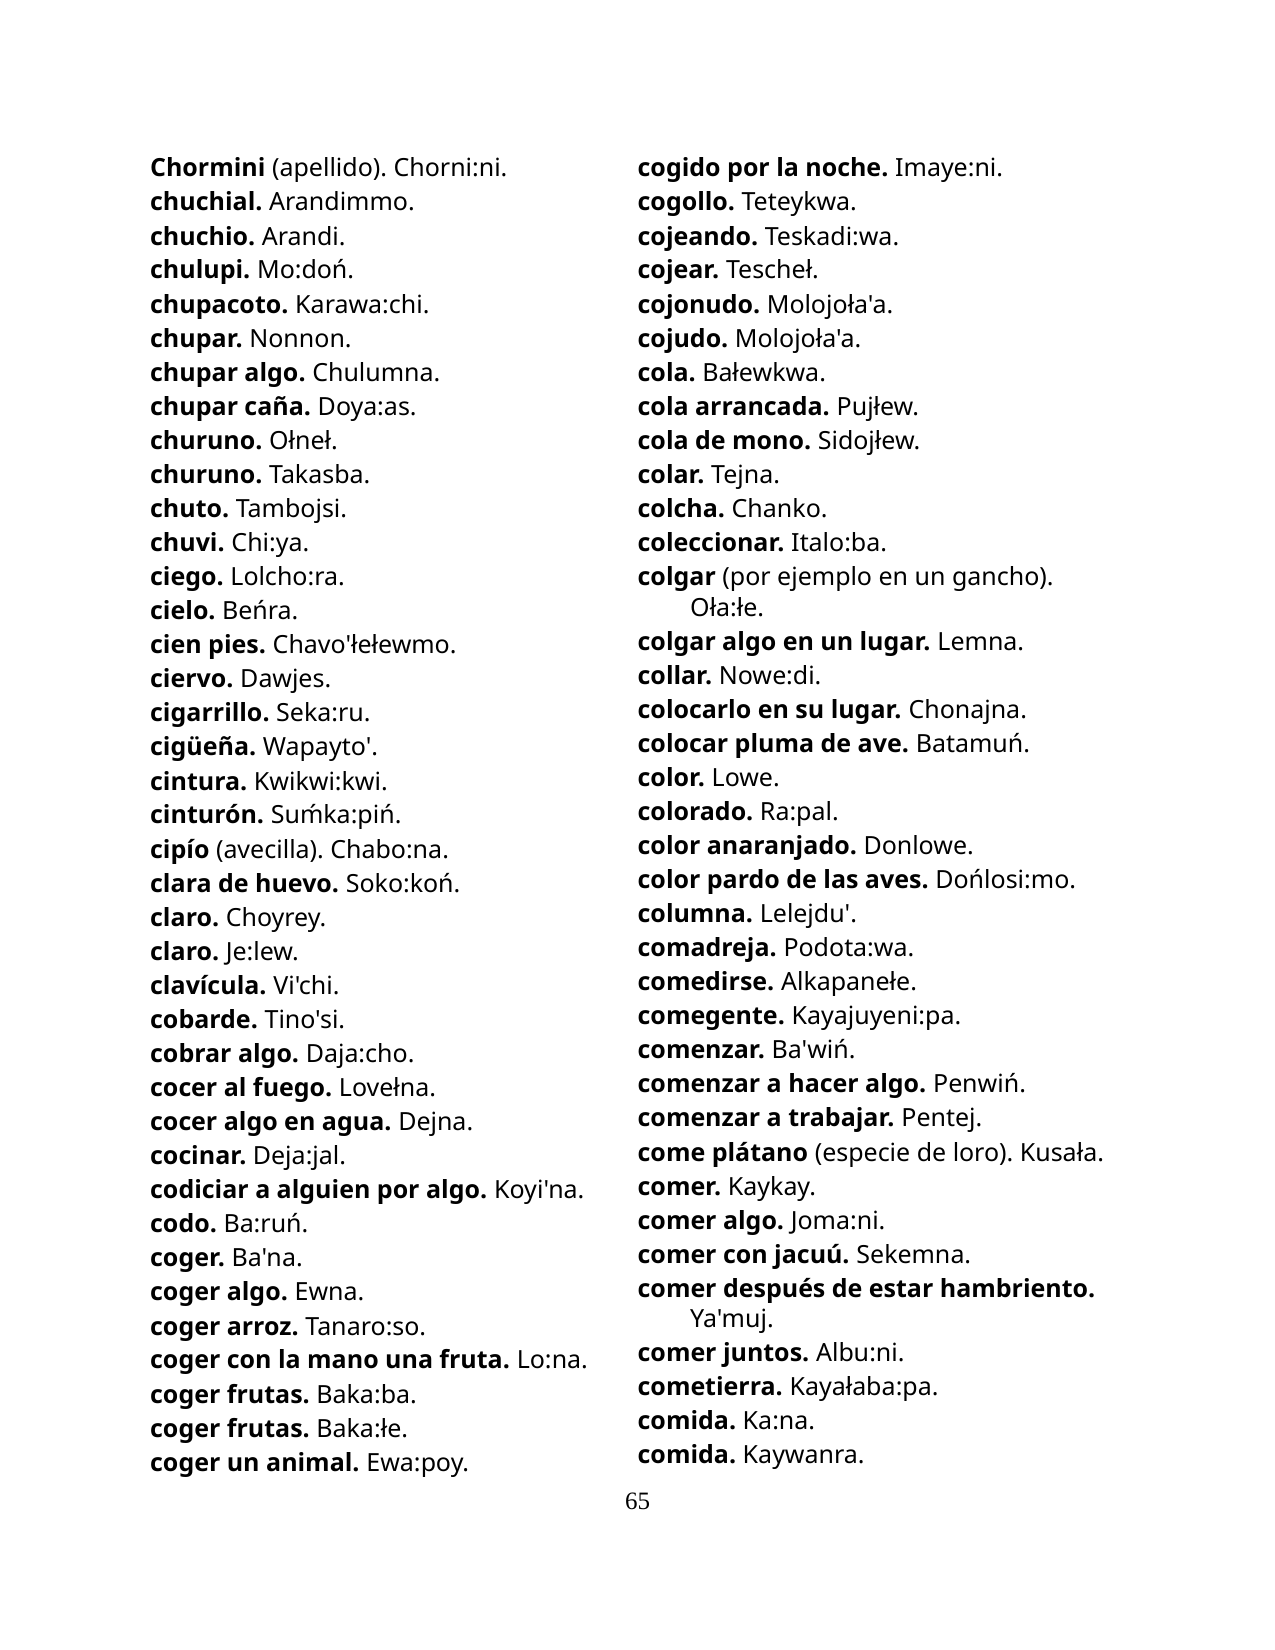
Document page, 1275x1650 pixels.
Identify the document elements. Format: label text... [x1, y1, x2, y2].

text coger. Ba'na. [150, 1240, 637, 1274]
text comegente. Kayajuyeni:pa. [637, 998, 1125, 1032]
text comenzar a hacer algo. Penwiń. [637, 1066, 1125, 1100]
text claro. Choyrey. [150, 899, 637, 933]
text come plátano (especie de loro). Kusała. [637, 1134, 1125, 1168]
text claro. Je:lew. [150, 933, 637, 967]
text colgar algo en un lugar. Lemna. [637, 623, 1125, 657]
text colgar (por ejemplo en un gancho). Oła:łe. [637, 559, 1125, 623]
text cojear. Tescheł. [637, 252, 1125, 286]
text cocer al fuego. Lovełna. [150, 1070, 637, 1104]
text colcha. Chanko. [637, 491, 1125, 525]
text comenzar a trabajar. Pentej. [637, 1100, 1125, 1134]
text cintura. Kwikwi:kwi. [150, 763, 637, 797]
text cobrar algo. Daja:cho. [150, 1036, 637, 1070]
text colar. Tejna. [637, 457, 1125, 491]
text coleccionar. Italo:ba. [637, 525, 1125, 559]
text comadreja. Podota:wa. [637, 930, 1125, 964]
text cometierra. Kayałaba:pa. [637, 1369, 1125, 1403]
text cojudo. Molojoła'a. [637, 320, 1125, 354]
text cola arrancada. Pujłew. [637, 388, 1125, 422]
text chuvi. Chi:ya. [150, 525, 637, 559]
text comida. Ka:na. [637, 1403, 1125, 1437]
text ciego. Lolcho:ra. [150, 559, 637, 593]
text cola. Bałewkwa. [637, 354, 1125, 388]
text cipío (avecilla). Chabo:na. [150, 831, 637, 865]
text cogido por la noche. Imaye:ni. [637, 150, 1125, 184]
text comedirse. Alkapanełe. [637, 964, 1125, 998]
text colocar pluma de ave. Batamuń. [637, 725, 1125, 759]
text coger un animal. Ewa:poy. [150, 1444, 637, 1478]
text clavícula. Vi'chi. [150, 967, 637, 1002]
text cojonudo. Molojoła'a. [637, 286, 1125, 320]
text comer después de estar hambriento. Ya'muj. [637, 1270, 1125, 1335]
text comer algo. Joma:ni. [637, 1202, 1125, 1236]
text comer juntos. Albu:ni. [637, 1335, 1125, 1369]
text chuchio. Arandi. [150, 218, 637, 252]
text cigüeña. Wapayto'. [150, 729, 637, 763]
text chupar algo. Chulumna. [150, 354, 637, 388]
text chulupi. Mo:doń. [150, 252, 637, 286]
text chupacoto. Karawa:chi. [150, 286, 637, 320]
text color anaranjado. Donlowe. [637, 828, 1125, 862]
text cocer algo en agua. Dejna. [150, 1104, 637, 1138]
text comer con jacuú. Sekemna. [637, 1236, 1125, 1270]
text chupar. Nonnon. [150, 320, 637, 354]
text coger arroz. Tanaro:so. [150, 1308, 637, 1342]
text color. Lowe. [637, 759, 1125, 793]
text Chormini (apellido). Chorni:ni. [150, 150, 637, 184]
text coger frutas. Baka:ba. [150, 1376, 637, 1410]
text cocinar. Deja:jal. [150, 1138, 637, 1172]
text codiciar a alguien por algo. Koyi'na. [150, 1172, 637, 1206]
text cola de mono. Sidojłew. [637, 422, 1125, 457]
text colocarlo en su lugar. Chonajna. [637, 691, 1125, 725]
text cojeando. Teskadi:wa. [637, 218, 1125, 252]
text churuno. Takasba. [150, 457, 637, 491]
text coger algo. Ewna. [150, 1274, 637, 1308]
text chuto. Tambojsi. [150, 491, 637, 525]
text columna. Lelejdu'. [637, 896, 1125, 930]
text collar. Nowe:di. [637, 657, 1125, 691]
text cobarde. Tino'si. [150, 1002, 637, 1036]
text comenzar. Ba'wiń. [637, 1032, 1125, 1066]
text chuchial. Arandimmo. [150, 184, 637, 218]
text churuno. Ołneł. [150, 422, 637, 457]
text cogollo. Teteykwa. [637, 184, 1125, 218]
text codo. Ba:ruń. [150, 1206, 637, 1240]
text chupar caña. Doya:as. [150, 388, 637, 422]
text clara de huevo. Soko:koń. [150, 865, 637, 899]
text cigarrillo. Seka:ru. [150, 695, 637, 729]
text coger frutas. Baka:łe. [150, 1410, 637, 1444]
text comer. Kaykay. [637, 1168, 1125, 1202]
text ciervo. Dawjes. [150, 661, 637, 695]
text color pardo de las aves. Dońlosi:mo. [637, 862, 1125, 896]
text cinturón. Suḿka:piń. [150, 797, 637, 831]
text colorado. Ra:pal. [637, 793, 1125, 828]
text cien pies. Chavo'łełewmo. [150, 627, 637, 661]
text comida. Kaywanra. [637, 1437, 1125, 1471]
text cielo. Beńra. [150, 593, 637, 627]
text coger con la mano una fruta. Lo:na. [150, 1342, 637, 1376]
